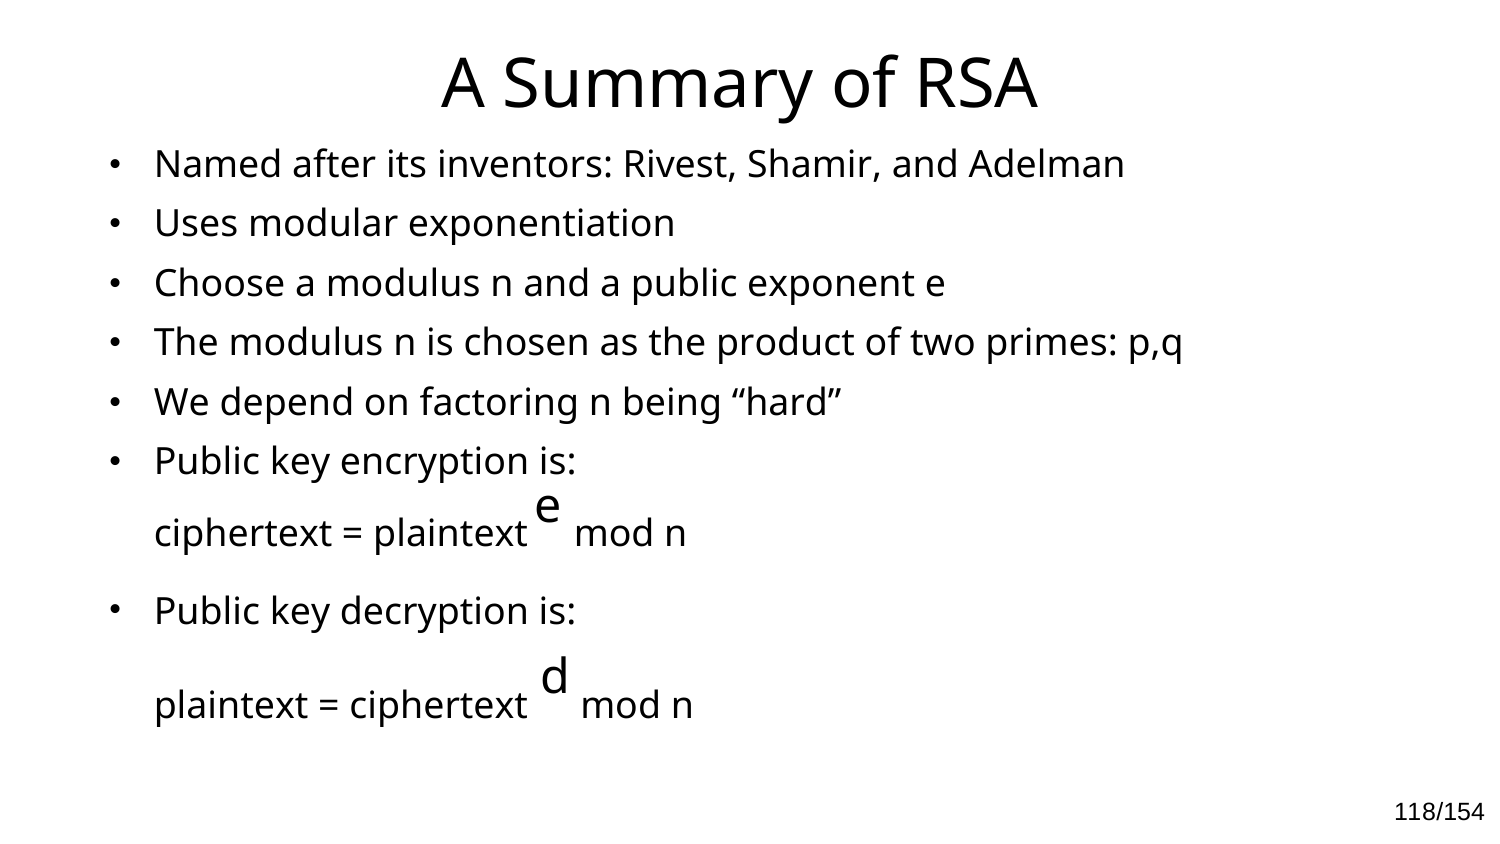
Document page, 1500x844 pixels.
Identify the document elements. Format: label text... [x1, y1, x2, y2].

title A Summary of RSA [102, 8, 1378, 135]
list Named after its inventors: Rivest, Shamir, and Adelman Uses modular exponentiation Choose a modulus n and a public exponent e The modulus n is chosen as the product of two primes: p,q We depend on factoring n being “hard” Public key encryption is: ciphertext = plaintext e mod n Public key decryption is: plaintext = ciphertext d mod n [93, 135, 1419, 773]
